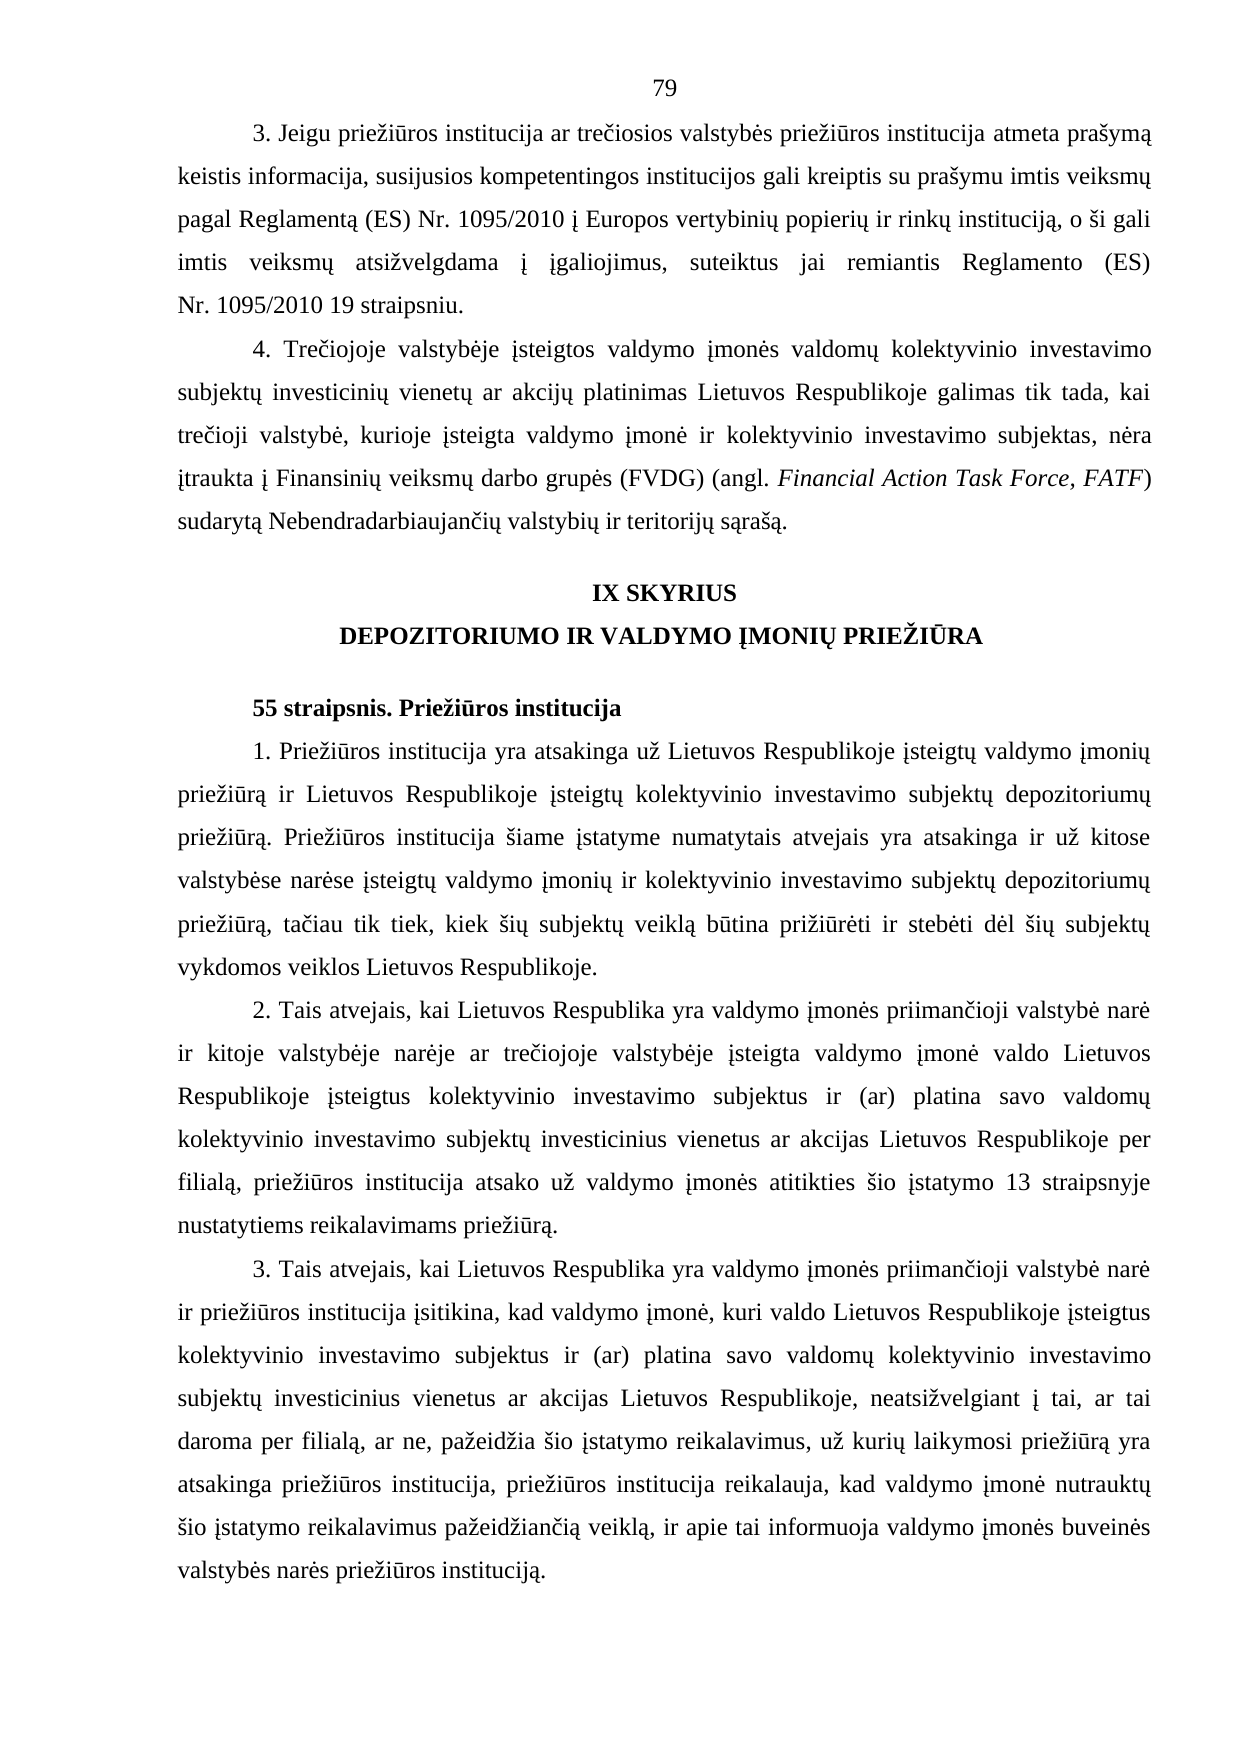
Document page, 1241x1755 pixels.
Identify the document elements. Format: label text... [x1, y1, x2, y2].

text 2. Tais atvejais, kai Lietuvos Respublika yra valdymo įmonės priimančioji valstybė narė ir kitoje valstybėje narėje ar trečiojoje valstybėje įsteigta valdymo įmonė valdo Lietuvos Respublikoje įsteigtus kolektyvinio investavimo subjektus ir (ar) platina savo valdomų kolektyvinio investavimo subjektų investicinius vienetus ar akcijas Lietuvos Respublikoje per filialą, priežiūros institucija atsako už valdymo įmonės atitikties šio įstatymo 13 straipsnyje nustatytiems reikalavimams priežiūrą. [177, 995, 1152, 1239]
text 55 straipsnis. Priežiūros institucija [177, 693, 1152, 722]
text 3. Jeigu priežiūros institucija ar trečiosios valstybės priežiūros institucija atmeta prašymą keistis informacija, susijusios kompetentingos institucijos gali kreiptis su prašymu imtis veiksmų pagal Reglamentą (ES) Nr. 1095/2010 į Europos vertybinių popierių ir rinkų instituciją, o ši gali imtis veiksmų atsižvelgdama į įgaliojimus, suteiktus jai remiantis Reglamento (ES) Nr. 1095/2010 19 straipsniu. [177, 118, 1152, 319]
text 1. Priežiūros institucija yra atsakinga už Lietuvos Respublikoje įsteigtų valdymo įmonių priežiūrą ir Lietuvos Respublikoje įsteigtų kolektyvinio investavimo subjektų depozitoriumų priežiūrą. Priežiūros institucija šiame įstatyme numatytais atvejais yra atsakinga ir už kitose valstybėse narėse įsteigtų valdymo įmonių ir kolektyvinio investavimo subjektų depozitoriumų priežiūrą, tačiau tik tiek, kiek šių subjektų veiklą būtina prižiūrėti ir stebėti dėl šių subjektų vykdomos veiklos Lietuvos Respublikoje. [177, 736, 1152, 981]
text 3. Tais atvejais, kai Lietuvos Respublika yra valdymo įmonės priimančioji valstybė narė ir priežiūros institucija įsitikina, kad valdymo įmonė, kuri valdo Lietuvos Respublikoje įsteigtus kolektyvinio investavimo subjektus ir (ar) platina savo valdomų kolektyvinio investavimo subjektų investicinius vienetus ar akcijas Lietuvos Respublikoje, neatsižvelgiant į tai, ar tai daroma per filialą, ar ne, pažeidžia šio įstatymo reikalavimus, už kurių laikymosi priežiūrą yra atsakinga priežiūros institucija, priežiūros institucija reikalauja, kad valdymo įmonė nutrauktų šio įstatymo reikalavimus pažeidžiančią veiklą, ir apie tai informuoja valdymo įmonės buveinės valstybės narės priežiūros instituciją. [177, 1254, 1152, 1584]
text 4. Trečiojoje valstybėje įsteigtos valdymo įmonės valdomų kolektyvinio investavimo subjektų investicinių vienetų ar akcijų platinimas Lietuvos Respublikoje galimas tik tada, kai trečioji valstybė, kurioje įsteigta valdymo įmonė ir kolektyvinio investavimo subjektas, nėra įtraukta į Finansinių veiksmų darbo grupės (FVDG) (angl. Financial Action Task Force, FATF) sudarytą Nebendradarbiaujančių valstybių ir teritorijų sąrašą. [177, 334, 1152, 535]
text DEPOZITORIUMO IR VALDYMO ĮMONIŲ PRIEŽIŪRA [177, 621, 1152, 650]
text IX SKYRIUS [177, 578, 1152, 607]
